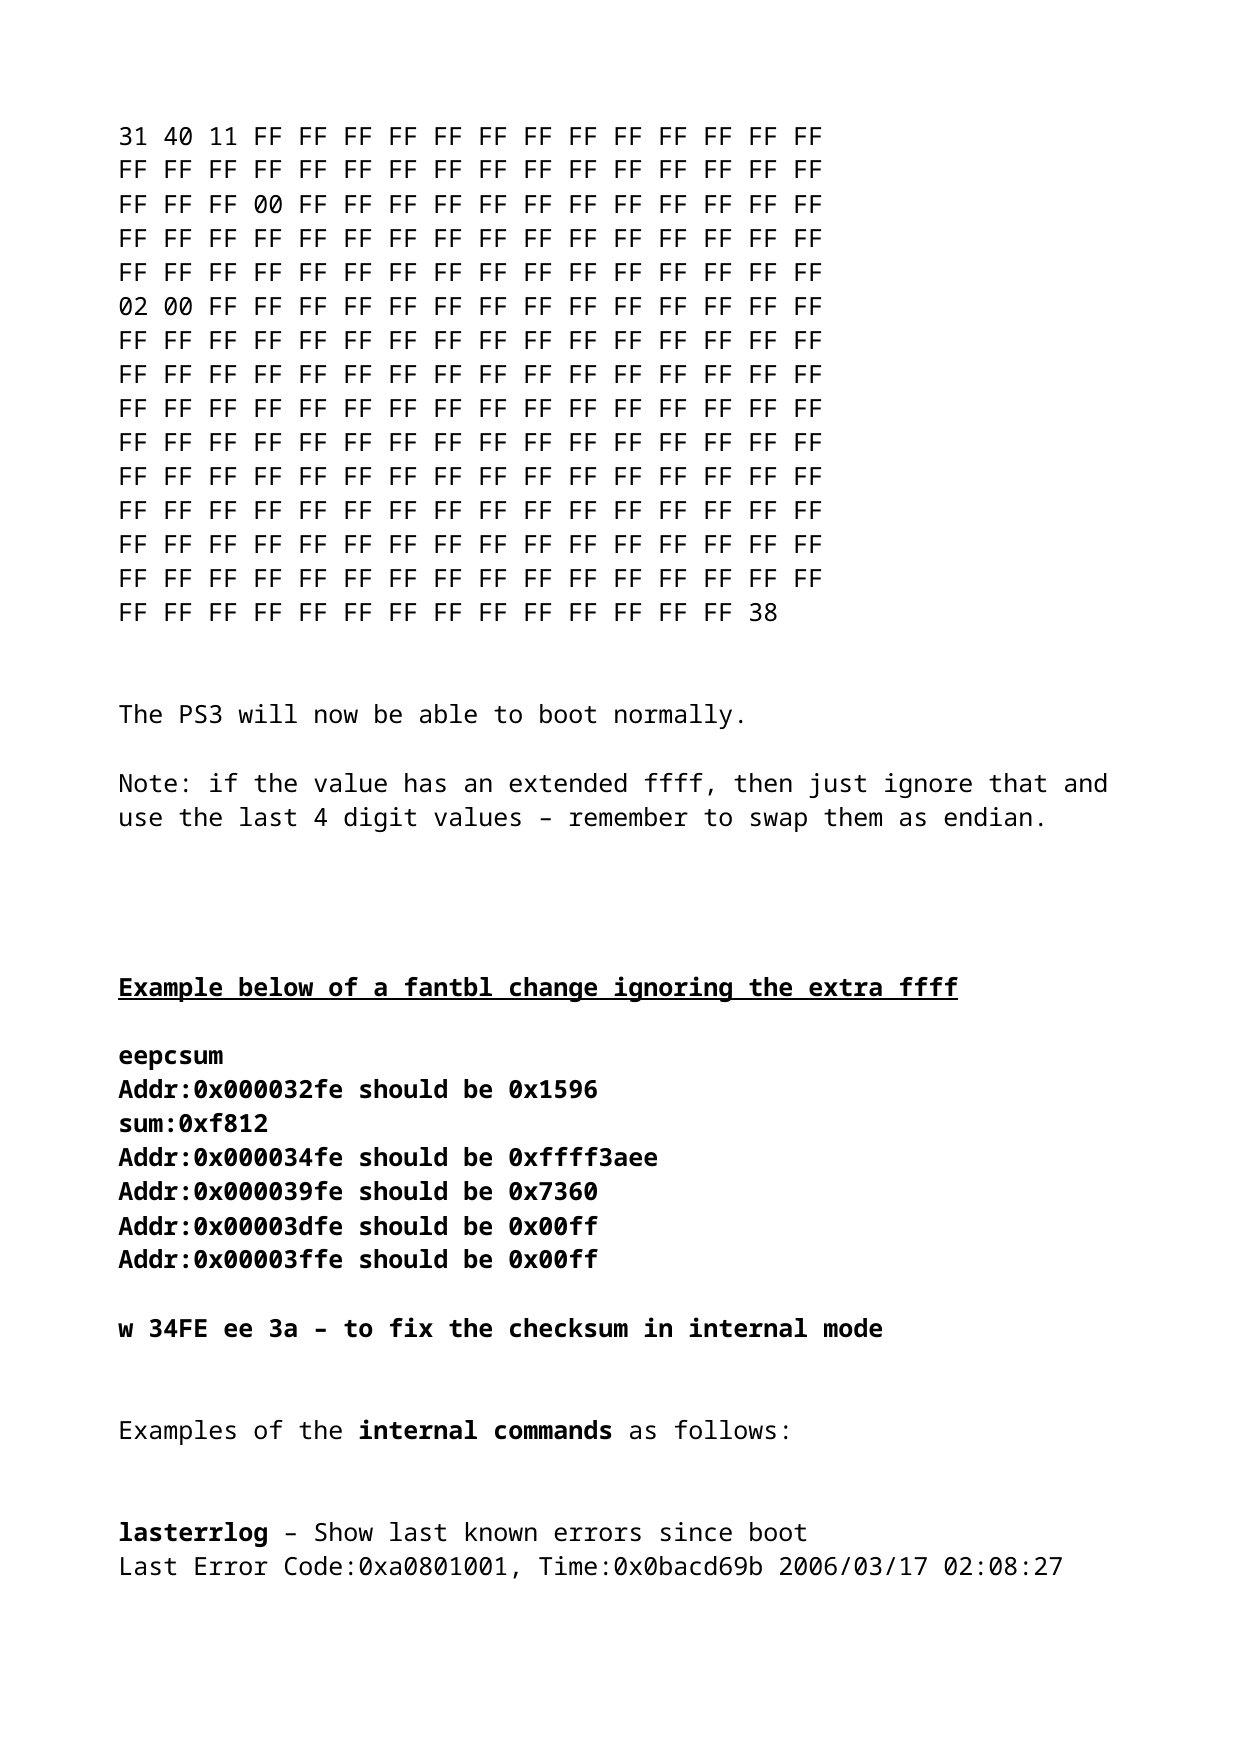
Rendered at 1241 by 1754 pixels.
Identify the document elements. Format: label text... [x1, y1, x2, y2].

text w 34FE ee 3a – to fix the checksum in internal mode [118, 1310, 1122, 1344]
text Addr:0x00003dfe should be 0x00ff [118, 1208, 1122, 1242]
text Examples of the internal commands as follows: lasterrlog – Show last known errors since boot Last Error Code:0xa0801001, Time:0x0bacd69b 2006/03/17 02:08:27 [118, 1412, 1122, 1583]
text sum:0xf812 [118, 1106, 1122, 1140]
text Addr:0x000039fe should be 0x7360 [118, 1174, 1122, 1208]
text 31 40 11 FF FF FF FF FF FF FF FF FF FF FF FF FF FF FF FF FF FF FF FF FF FF FF FF FF FF FF FF FF FF FF FF 00 FF FF FF FF FF FF FF FF FF FF FF FF FF FF FF FF FF FF FF FF FF FF FF FF FF FF FF FF FF FF FF FF FF FF FF FF FF FF FF FF FF FF FF FF 02 00 FF FF FF FF FF FF FF FF FF FF FF FF FF FF FF FF FF FF FF FF FF FF FF FF FF FF FF FF FF FF FF FF FF FF FF FF FF FF FF FF FF FF FF FF FF FF FF FF FF FF FF FF FF FF FF FF FF FF FF FF FF FF FF FF FF FF FF FF FF FF FF FF FF FF FF FF FF FF FF FF FF FF FF FF FF FF FF FF FF FF FF FF FF FF FF FF FF FF FF FF FF FF FF FF FF FF FF FF FF FF FF FF FF FF FF FF FF FF FF FF FF FF FF FF FF FF FF FF FF FF FF FF FF FF FF FF FF FF FF FF FF FF FF FF FF FF FF FF FF FF FF FF FF FF FF FF 38 The PS3 will now be able to boot normally. [118, 118, 1122, 731]
text Addr:0x00003ffe should be 0x00ff [118, 1242, 1122, 1276]
text eepcsum [118, 1038, 1122, 1072]
text use the last 4 digit values – remember to swap them as endian. [118, 799, 1122, 833]
text Addr:0x000034fe should be 0xffff3aee [118, 1140, 1122, 1174]
text Example below of a fantbl change ignoring the extra ffff [118, 970, 1122, 1004]
text Addr:0x000032fe should be 0x1596 [118, 1072, 1122, 1106]
text Note: if the value has an extended ffff, then just ignore that and [118, 765, 1122, 799]
